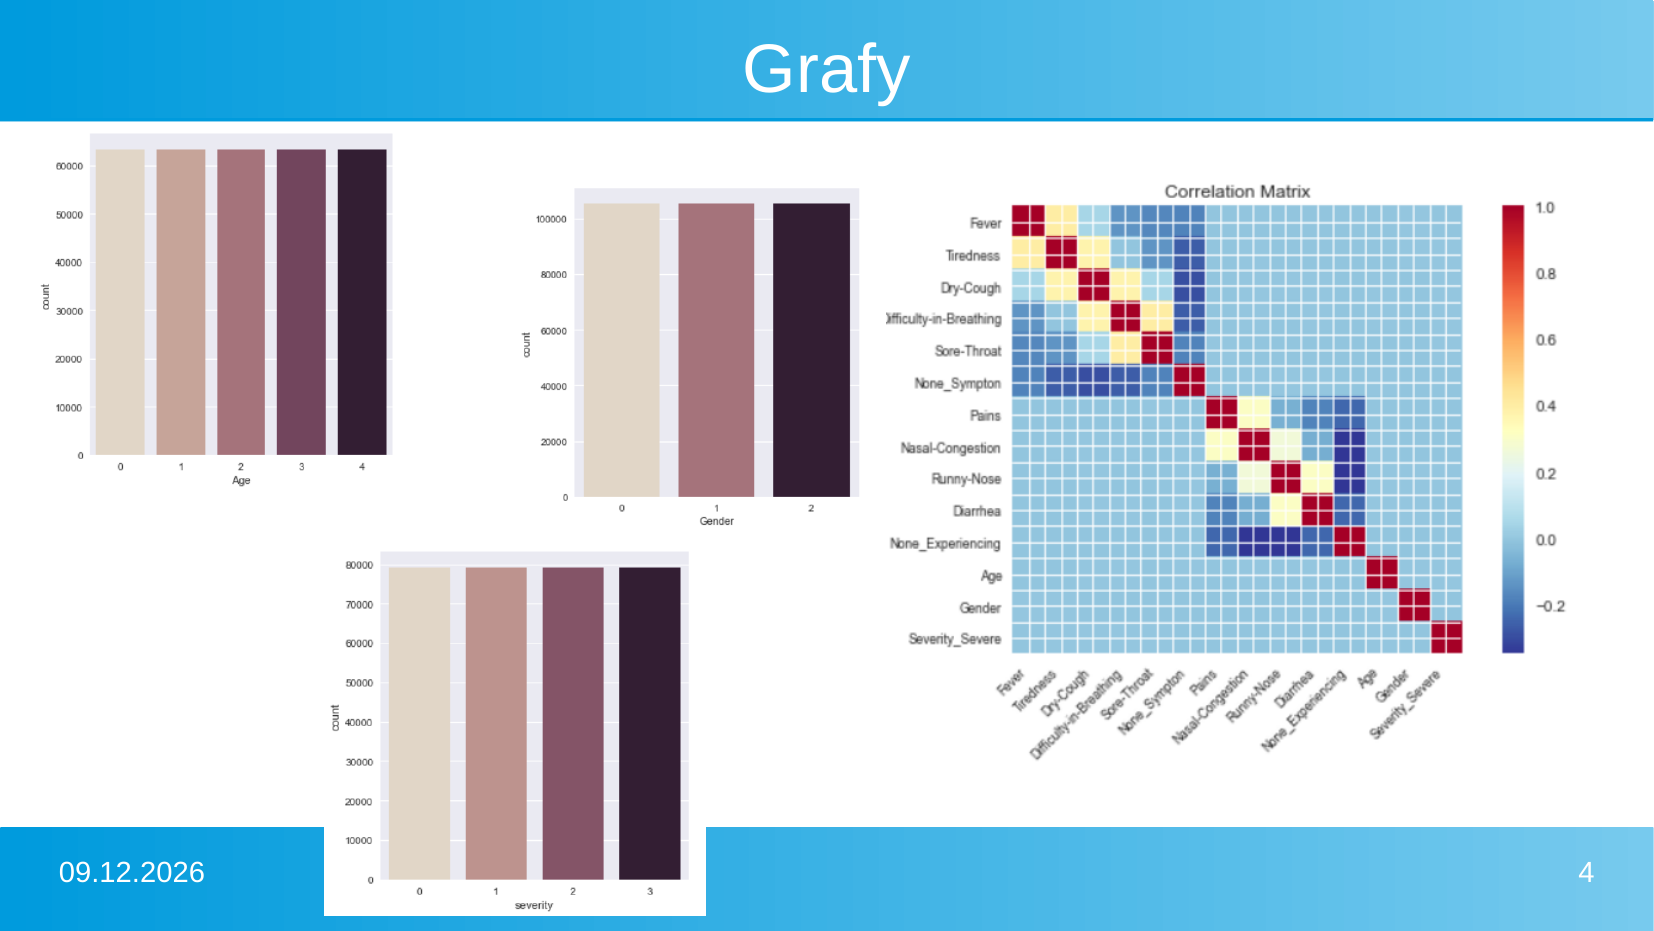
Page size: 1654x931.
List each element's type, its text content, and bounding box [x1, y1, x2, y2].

title Grafy [59, 29, 1595, 108]
picture [498, 177, 1595, 768]
picture [324, 540, 706, 916]
picture [29, 129, 414, 498]
